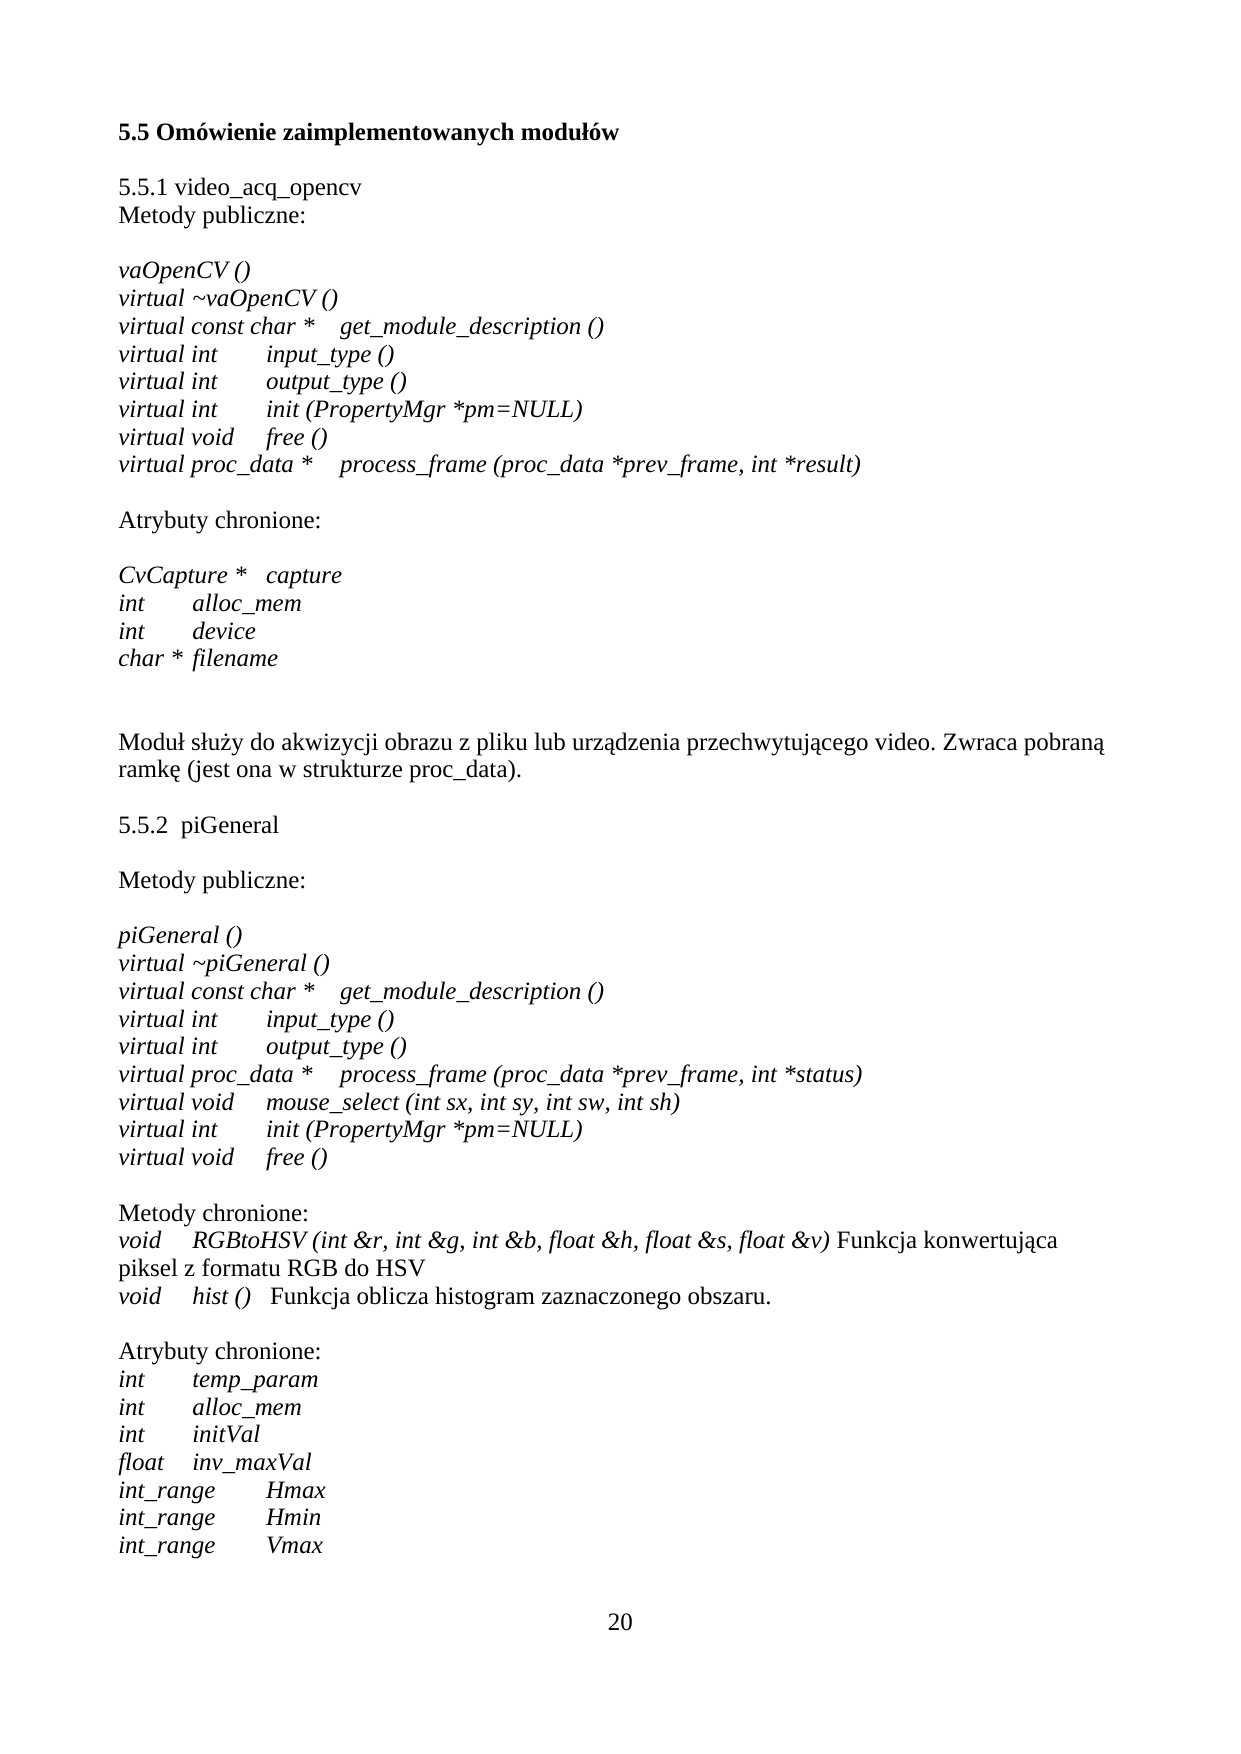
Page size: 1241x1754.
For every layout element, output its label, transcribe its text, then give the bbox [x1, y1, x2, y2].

text 5.5 Omówienie zaimplementowanych modułów [118, 118, 1122, 146]
text virtual const char * get_module_description () [118, 312, 1122, 340]
text virtual int init (PropertyMgr *pm=NULL) [118, 395, 1122, 423]
text CvCapture * capture [118, 561, 1122, 589]
text virtual void mouse_select (int sx, int sy, int sw, int sh) [118, 1088, 1122, 1116]
text 5.5.2 piGeneral [118, 811, 1122, 838]
text virtual void free () [118, 423, 1122, 451]
text Metody publiczne: [118, 201, 1122, 229]
text Moduł służy do akwizycji obrazu z pliku lub urządzenia przechwytującego video. Zwraca pobraną ramkę (jest ona w strukturze proc_data). [118, 728, 1122, 783]
text virtual ~vaOpenCV () [118, 284, 1122, 312]
text int initVal [118, 1420, 1122, 1448]
text virtual ~piGeneral () [118, 949, 1122, 977]
text virtual void free () [118, 1143, 1122, 1171]
text piGeneral () [118, 922, 1122, 949]
text virtual const char * get_module_description () [118, 977, 1122, 1005]
text int temp_param [118, 1365, 1122, 1393]
text virtual proc_data * process_frame (proc_data *prev_frame, int *status) [118, 1060, 1122, 1088]
text 5.5.1 video_acq_opencv [118, 173, 1122, 201]
text void RGBtoHSV (int &r, int &g, int &b, float &h, float &s, float &v) Funkcja konwertująca piksel z formatu RGB do HSV [118, 1226, 1122, 1282]
text int_range Vmax [118, 1531, 1122, 1559]
text virtual int input_type () [118, 340, 1122, 367]
text Atrybuty chronione: [118, 1337, 1122, 1365]
text virtual int output_type () [118, 367, 1122, 395]
text char * filename [118, 644, 1122, 672]
text Atrybuty chronione: [118, 506, 1122, 534]
text vaOpenCV () [118, 257, 1122, 284]
text void hist () Funkcja oblicza histogram zaznaczonego obszaru. [118, 1282, 1122, 1309]
text int alloc_mem [118, 1393, 1122, 1420]
text Metody publiczne: [118, 866, 1122, 894]
text int_range Hmin [118, 1503, 1122, 1531]
text float inv_maxVal [118, 1448, 1122, 1476]
text int alloc_mem [118, 589, 1122, 617]
text virtual int output_type () [118, 1032, 1122, 1060]
text int_range Hmax [118, 1476, 1122, 1503]
text Metody chronione: [118, 1199, 1122, 1226]
text int device [118, 617, 1122, 644]
text virtual int input_type () [118, 1005, 1122, 1032]
text virtual proc_data * process_frame (proc_data *prev_frame, int *result) [118, 451, 1122, 478]
text virtual int init (PropertyMgr *pm=NULL) [118, 1116, 1122, 1143]
